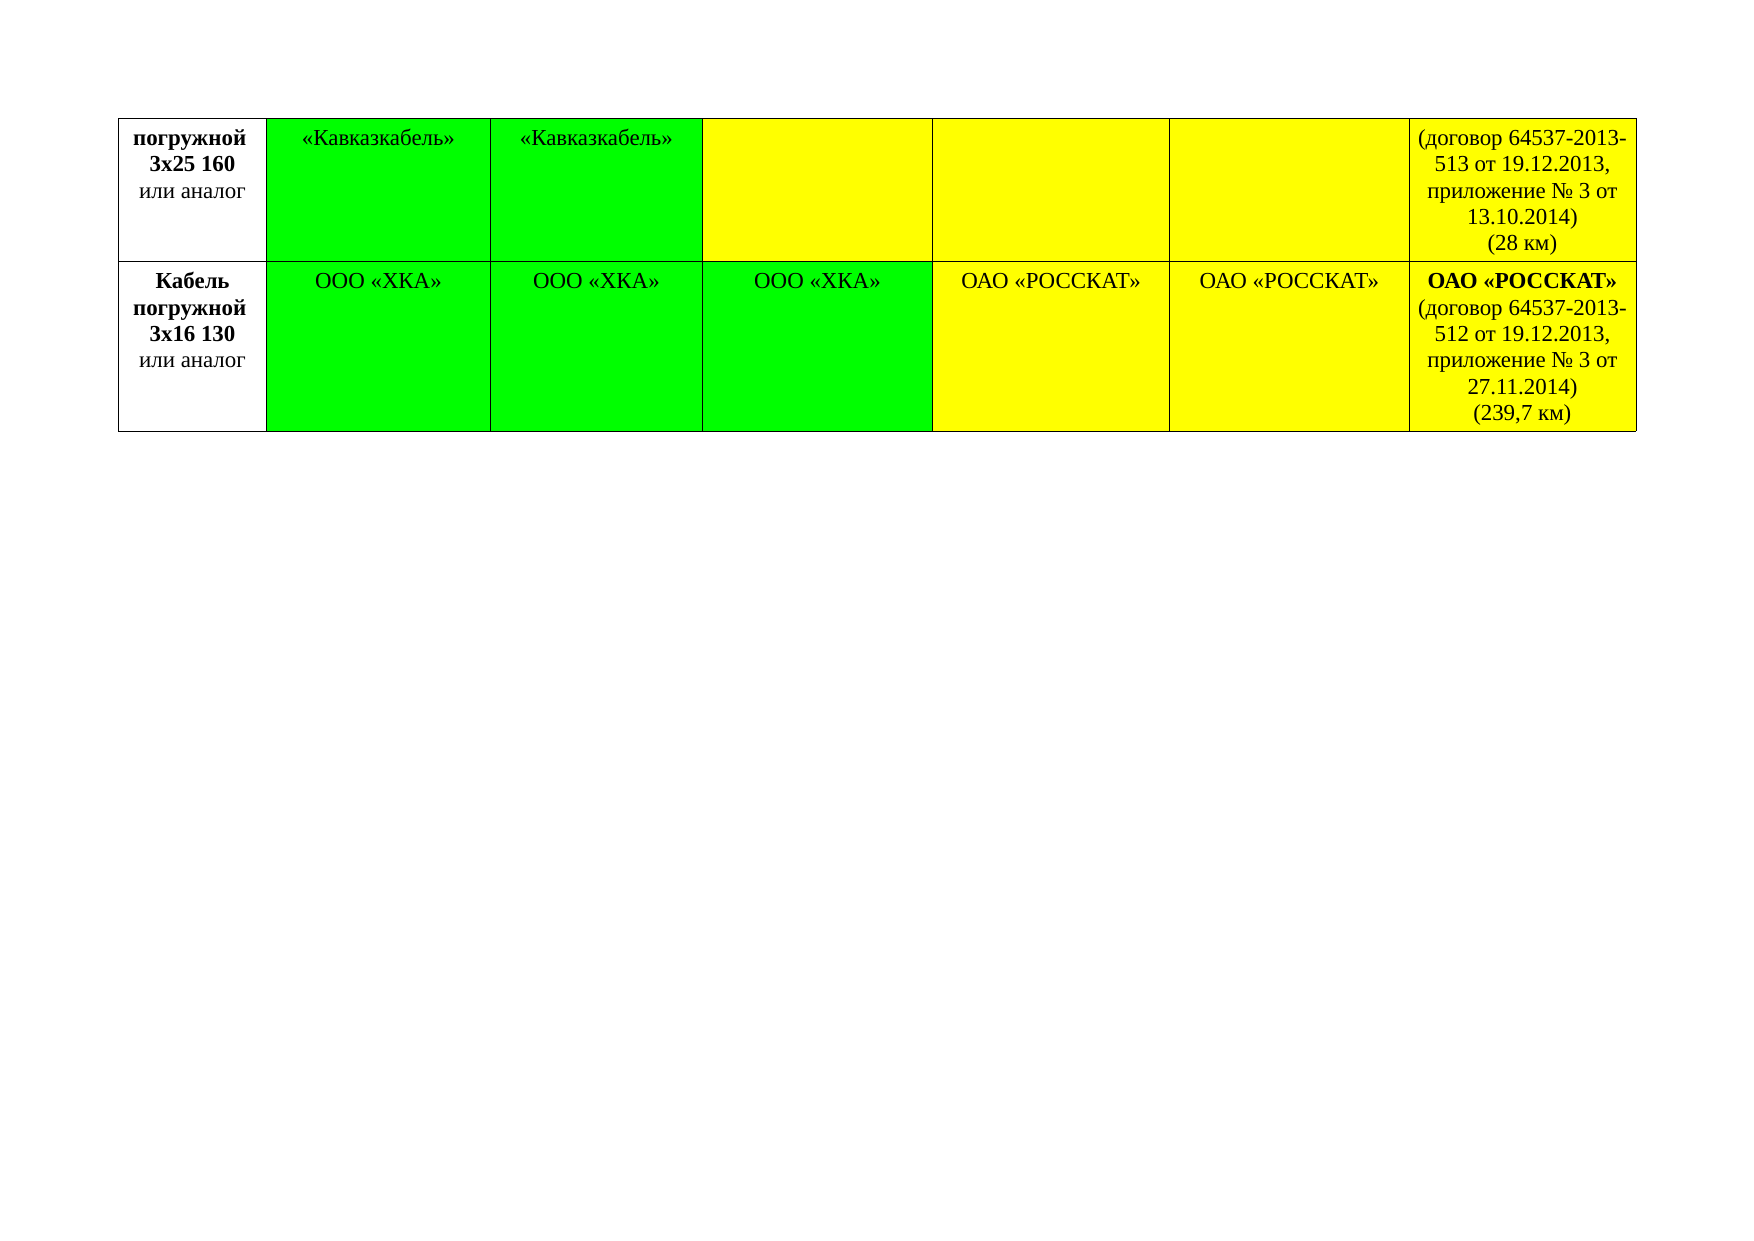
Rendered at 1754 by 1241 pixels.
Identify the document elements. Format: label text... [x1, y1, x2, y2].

table_cell ООО «ХКА» [267, 262, 490, 431]
table_cell ОАО «РОССКАТ» [1170, 262, 1409, 431]
table_cell ОАО «РОССКАТ» (договор 64537-2013-512 от 19.12.2013, приложение № 3 от 27.11.2014) (239,7 км) [1410, 262, 1636, 431]
table_cell [1170, 119, 1409, 261]
table_cell (договор 64537-2013-513 от 19.12.2013, приложение № 3 от 13.10.2014) (28 км) [1410, 119, 1636, 261]
table_cell ООО «ХКА» [491, 262, 702, 431]
table_cell ОАО «РОССКАТ» [933, 262, 1169, 431]
table_cell ООО «ХКА» [703, 262, 932, 431]
table_cell «Кавказкабель» [491, 119, 702, 261]
table_cell «Кавказкабель» [267, 119, 490, 261]
table_cell погружной 3х25 160 или аналог [119, 119, 266, 261]
table_cell [933, 119, 1169, 261]
table_cell [703, 119, 932, 261]
table_cell Кабель погружной 3х16 130 или аналог [119, 262, 266, 431]
